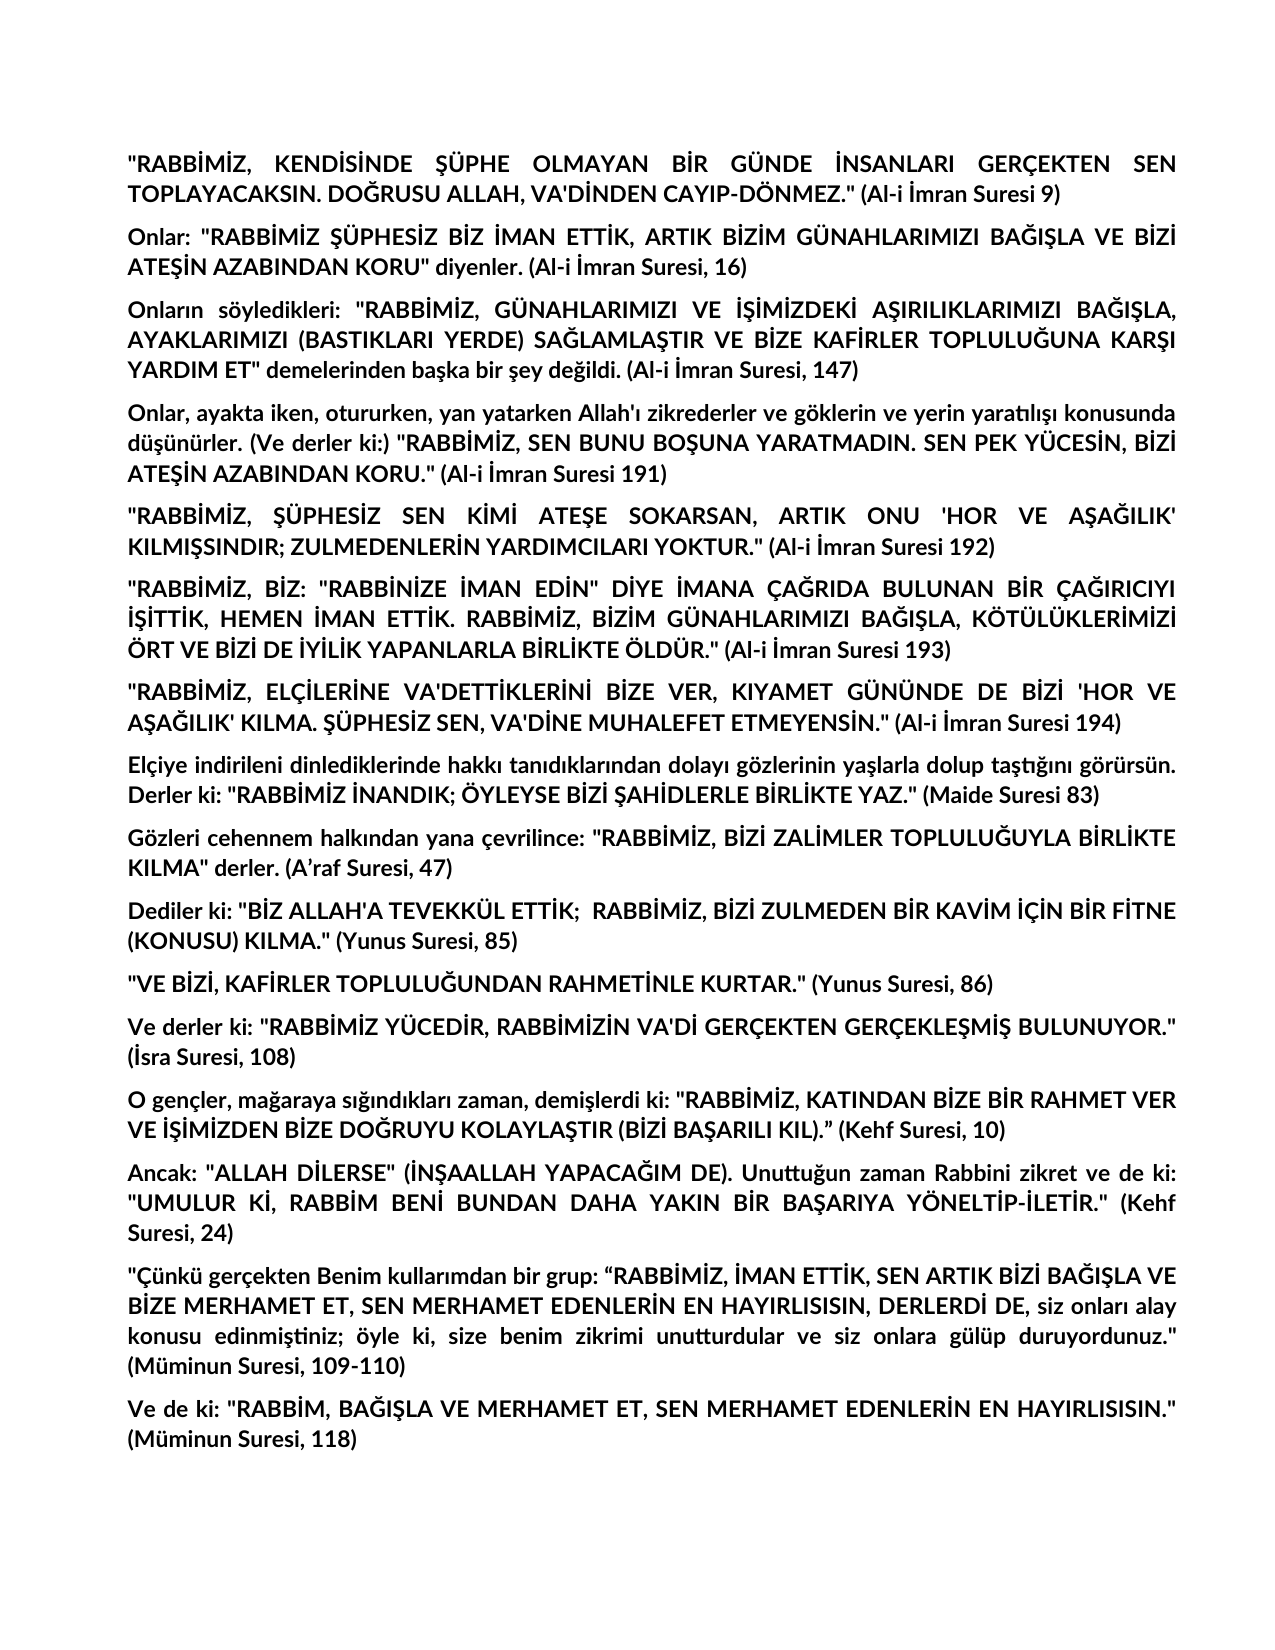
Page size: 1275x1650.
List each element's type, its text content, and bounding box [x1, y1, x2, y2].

text "Çünkü gerçekten Benim kullarımdan bir grup: “RABBİMİZ, İMAN ETTİK, SEN ARTIK BİZİ BAĞIŞLA VE BİZE MERHAMET ET, SEN MERHAMET EDENLERİN EN HAYIRLISISIN, DERLERDİ DE, siz onları alay konusu edinmiştiniz; öyle ki, size benim zikrimi unutturdular ve siz onlara gülüp duruyordunuz." (Müminun Suresi, 109-110) [127, 1261, 1177, 1379]
text Ancak: "ALLAH DİLERSE" (İNŞAALLAH YAPACAĞIM DE). Unuttuğun zaman Rabbini zikret ve de ki: "UMULUR Kİ, RABBİM BENİ BUNDAN DAHA YAKIN BİR BAŞARIYA YÖNELTİP-İLETİR." (Kehf Suresi, 24) [127, 1158, 1177, 1246]
text "RABBİMİZ, ŞÜPHESİZ SEN KİMİ ATEŞE SOKARSAN, ARTIK ONU 'HOR VE AŞAĞILIK' KILMIŞSINDIR; ZULMEDENLERİN YARDIMCILARI YOKTUR." (Al-i İmran Suresi 192) [127, 502, 1177, 560]
text "RABBİMİZ, KENDİSİNDE ŞÜPHE OLMAYAN BİR GÜNDE İNSANLARI GERÇEKTEN SEN TOPLAYACAKSIN. DOĞRUSU ALLAH, VA'DİNDEN CAYIP-DÖNMEZ." (Al-i İmran Suresi 9) [127, 150, 1177, 208]
text Onlar, ayakta iken, otururken, yan yatarken Allah'ı zikrederler ve göklerin ve yerin yaratılışı konusunda düşünürler. (Ve derler ki:) "RABBİMİZ, SEN BUNU BOŞUNA YARATMADIN. SEN PEK YÜCESİN, BİZİ ATEŞİN AZABINDAN KORU." (Al-i İmran Suresi 191) [127, 399, 1177, 487]
text Ve derler ki: "RABBİMİZ YÜCEDİR, RABBİMİZİN VA'Dİ GERÇEKTEN GERÇEKLEŞMİŞ BULUNUYOR." (İsra Suresi, 108) [127, 1012, 1177, 1070]
text O gençler, mağaraya sığındıkları zaman, demişlerdi ki: "RABBİMİZ, KATINDAN BİZE BİR RAHMET VER VE İŞİMİZDEN BİZE DOĞRUYU KOLAYLAŞTIR (BİZİ BAŞARILI KIL).” (Kehf Suresi, 10) [127, 1085, 1177, 1143]
text "RABBİMİZ, BİZ: "RABBİNİZE İMAN EDİN" DİYE İMANA ÇAĞRIDA BULUNAN BİR ÇAĞIRICIYI İŞİTTİK, HEMEN İMAN ETTİK. RABBİMİZ, BİZİM GÜNAHLARIMIZI BAĞIŞLA, KÖTÜLÜKLERİMİZİ ÖRT VE BİZİ DE İYİLİK YAPANLARLA BİRLİKTE ÖLDÜR." (Al-i İmran Suresi 193) [127, 575, 1177, 663]
text Gözleri cehennem halkından yana çevrilince: "RABBİMİZ, BİZİ ZALİMLER TOPLULUĞUYLA BİRLİKTE KILMA" derler. (A’raf Suresi, 47) [127, 824, 1177, 882]
text Dediler ki: "BİZ ALLAH'A TEVEKKÜL ETTİK; RABBİMİZ, BİZİ ZULMEDEN BİR KAVİM İÇİN BİR FİTNE (KONUSU) KILMA." (Yunus Suresi, 85) [127, 897, 1177, 954]
text Onlar: "RABBİMİZ ŞÜPHESİZ BİZ İMAN ETTİK, ARTIK BİZİM GÜNAHLARIMIZI BAĞIŞLA VE BİZİ ATEŞİN AZABINDAN KORU" diyenler. (Al-i İmran Suresi, 16) [127, 223, 1177, 281]
text "VE BİZİ, KAFİRLER TOPLULUĞUNDAN RAHMETİNLE KURTAR." (Yunus Suresi, 86) [127, 970, 1177, 997]
text Onların söyledikleri: "RABBİMİZ, GÜNAHLARIMIZI VE İŞİMİZDEKİ AŞIRILIKLARIMIZI BAĞIŞLA, AYAKLARIMIZI (BASTIKLARI YERDE) SAĞLAMLAŞTIR VE BİZE KAFİRLER TOPLULUĞUNA KARŞI YARDIM ET" demelerinden başka bir şey değildi. (Al-i İmran Suresi, 147) [127, 296, 1177, 384]
text Elçiye indirileni dinlediklerinde hakkı tanıdıklarından dolayı gözlerinin yaşlarla dolup taştığını görürsün. Derler ki: "RABBİMİZ İNANDIK; ÖYLEYSE BİZİ ŞAHİDLERLE BİRLİKTE YAZ." (Maide Suresi 83) [127, 751, 1177, 809]
text "RABBİMİZ, ELÇİLERİNE VA'DETTİKLERİNİ BİZE VER, KIYAMET GÜNÜNDE DE BİZİ 'HOR VE AŞAĞILIK' KILMA. ŞÜPHESİZ SEN, VA'DİNE MUHALEFET ETMEYENSİN." (Al-i İmran Suresi 194) [127, 678, 1177, 736]
text Ve de ki: "RABBİM, BAĞIŞLA VE MERHAMET ET, SEN MERHAMET EDENLERİN EN HAYIRLISISIN." (Müminun Suresi, 118) [127, 1395, 1177, 1452]
